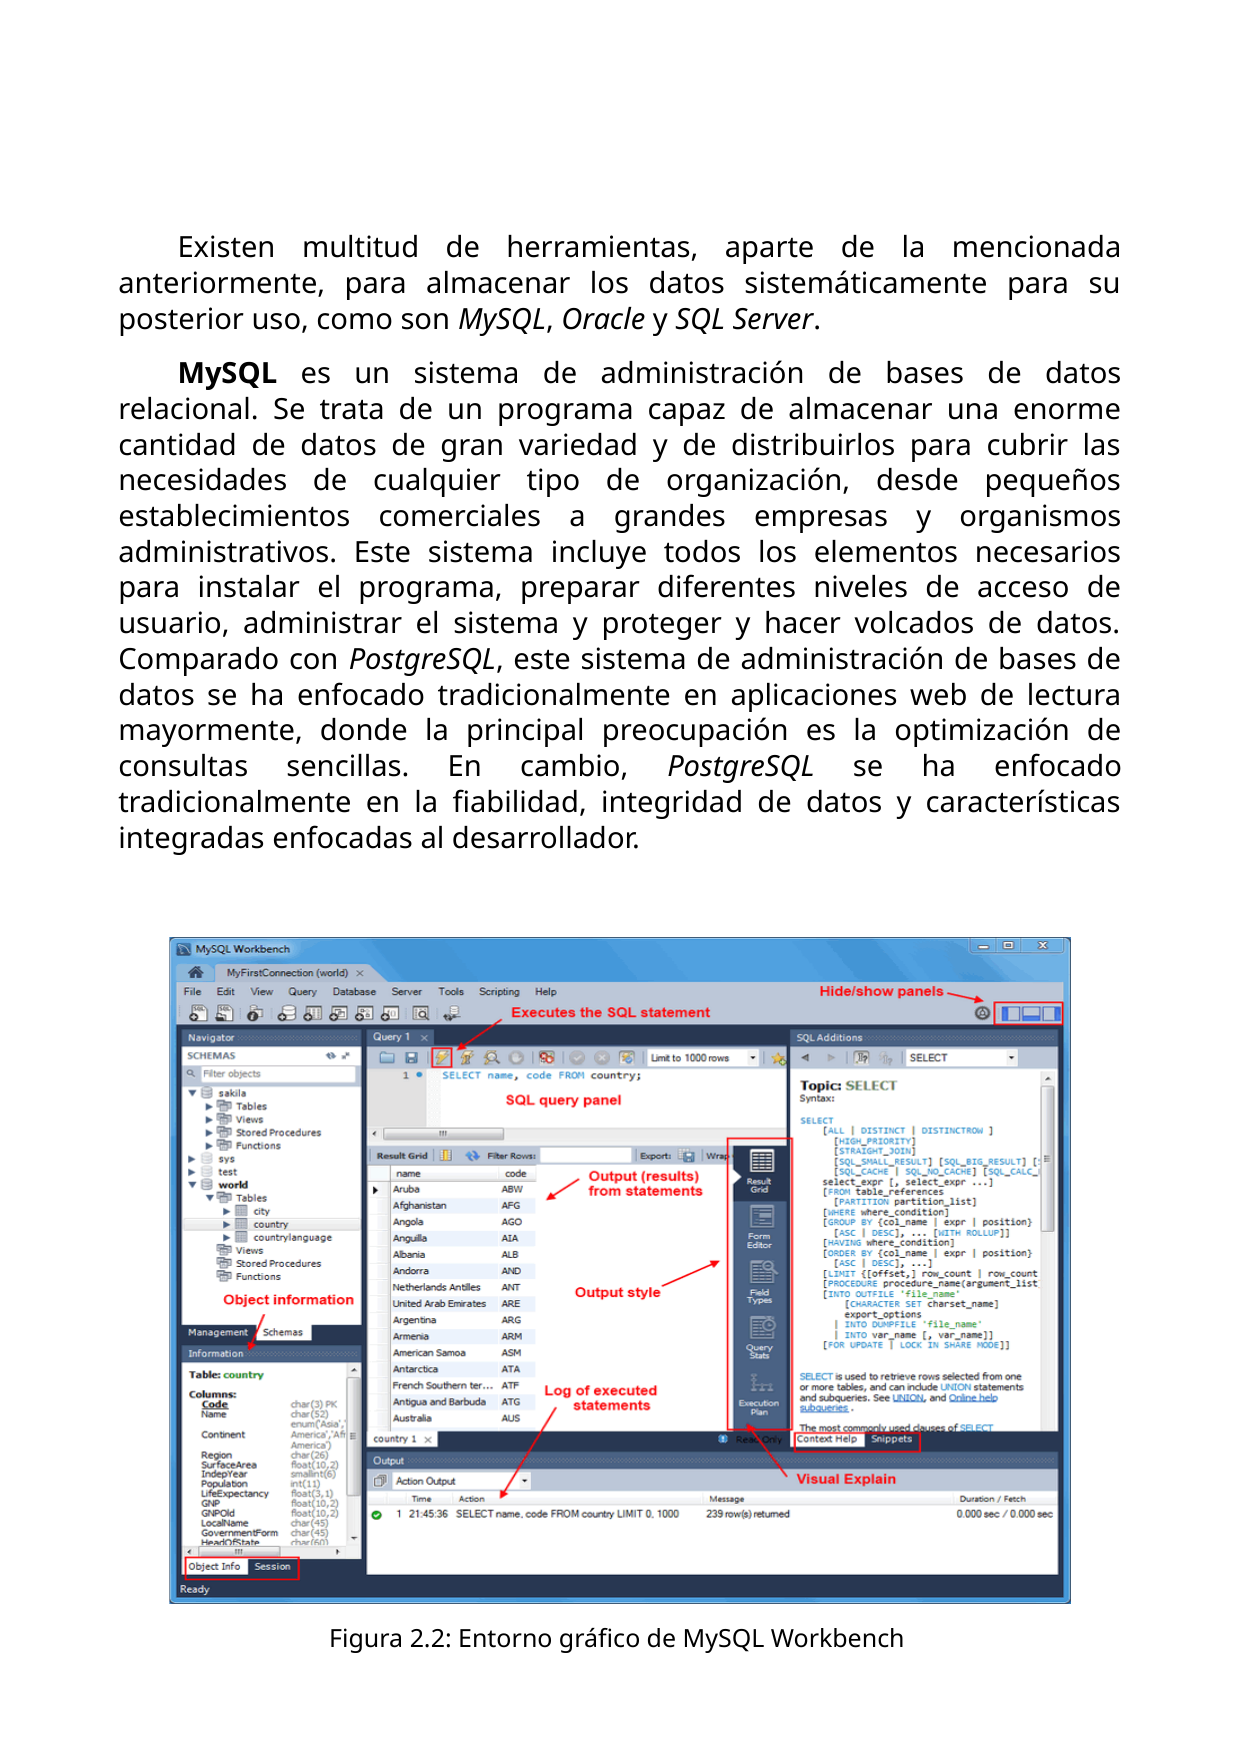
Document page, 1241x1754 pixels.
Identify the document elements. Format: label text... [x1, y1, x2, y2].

text MySQL es un sistema de administración de bases de datos relacional. Se trata de un programa capaz de almacenar una enorme cantidad de datos de gran variedad y de distribuirlos para cubrir las necesidades de cualquier tipo de organización, desde pequeños establecimientos comerciales a grandes empresas y organismos administrativos. Este sistema incluye todos los elementos necesarios para instalar el programa, preparar diferentes niveles de acceso de usuario, administrar el sistema y proteger y hacer volcados de datos. Comparado con PostgreSQL, este sistema de administración de bases de datos se ha enfocado tradicionalmente en aplicaciones web de lectura mayormente, donde la principal preocupación es la optimización de consultas sencillas. En cambio, PostgreSQL se ha enfocado tradicionalmente en la fiabilidad, integridad de datos y características integradas enfocadas al desarrollador. [118, 352, 1122, 857]
picture [169, 937, 1071, 1604]
text Figura 2.2: Entorno gráfico de MySQL Workbench [169, 1604, 1071, 1654]
text Existen multitud de herramientas, aparte de la mencionada anteriormente, para almacenar los datos sistemáticamente para su posterior uso, como son MySQL, Oracle y SQL Server. [118, 227, 1122, 338]
